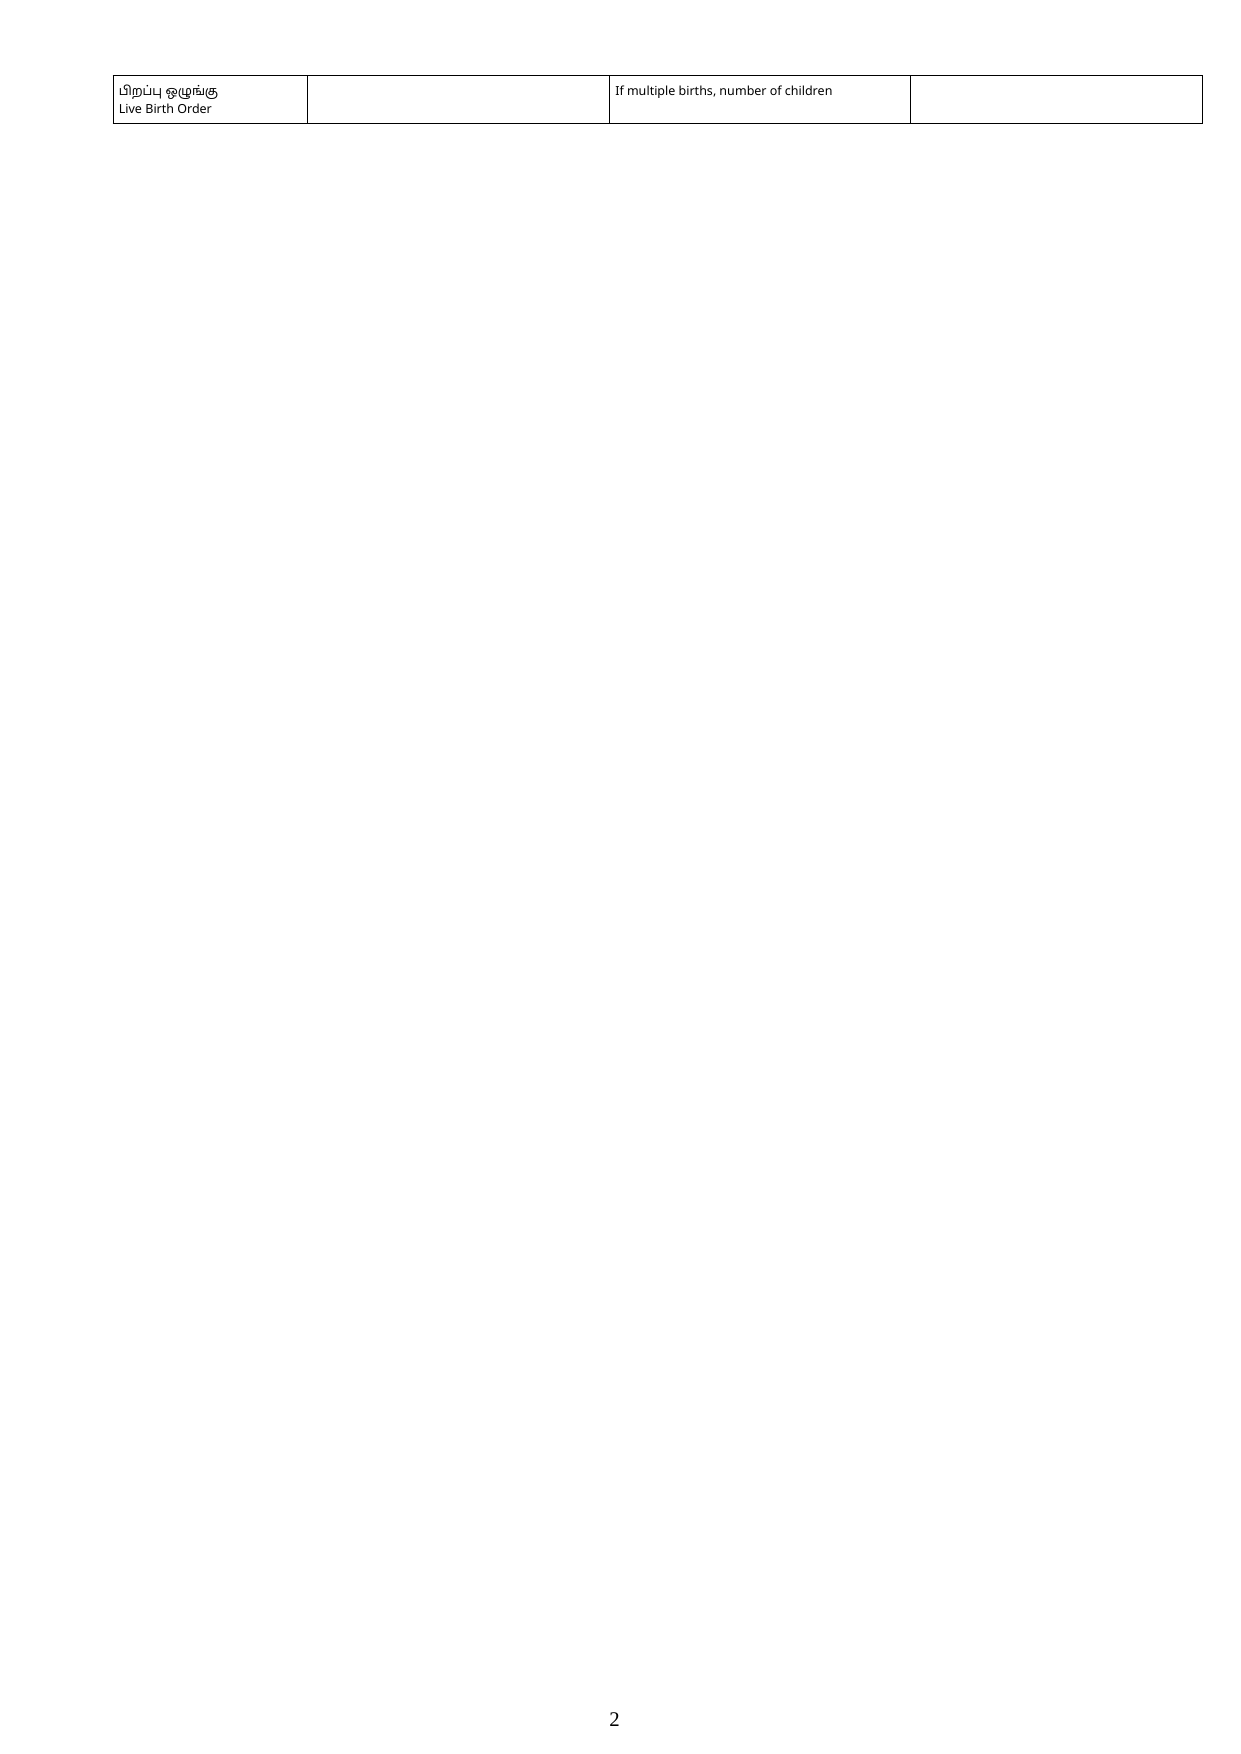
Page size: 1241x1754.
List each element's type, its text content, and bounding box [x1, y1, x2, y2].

table_cell If multiple births, number of children [610, 76, 910, 123]
table_cell [308, 76, 609, 123]
table_cell பிறப்பு ஒழுங்கு Live Birth Order [114, 76, 307, 123]
table_cell [911, 76, 1202, 123]
